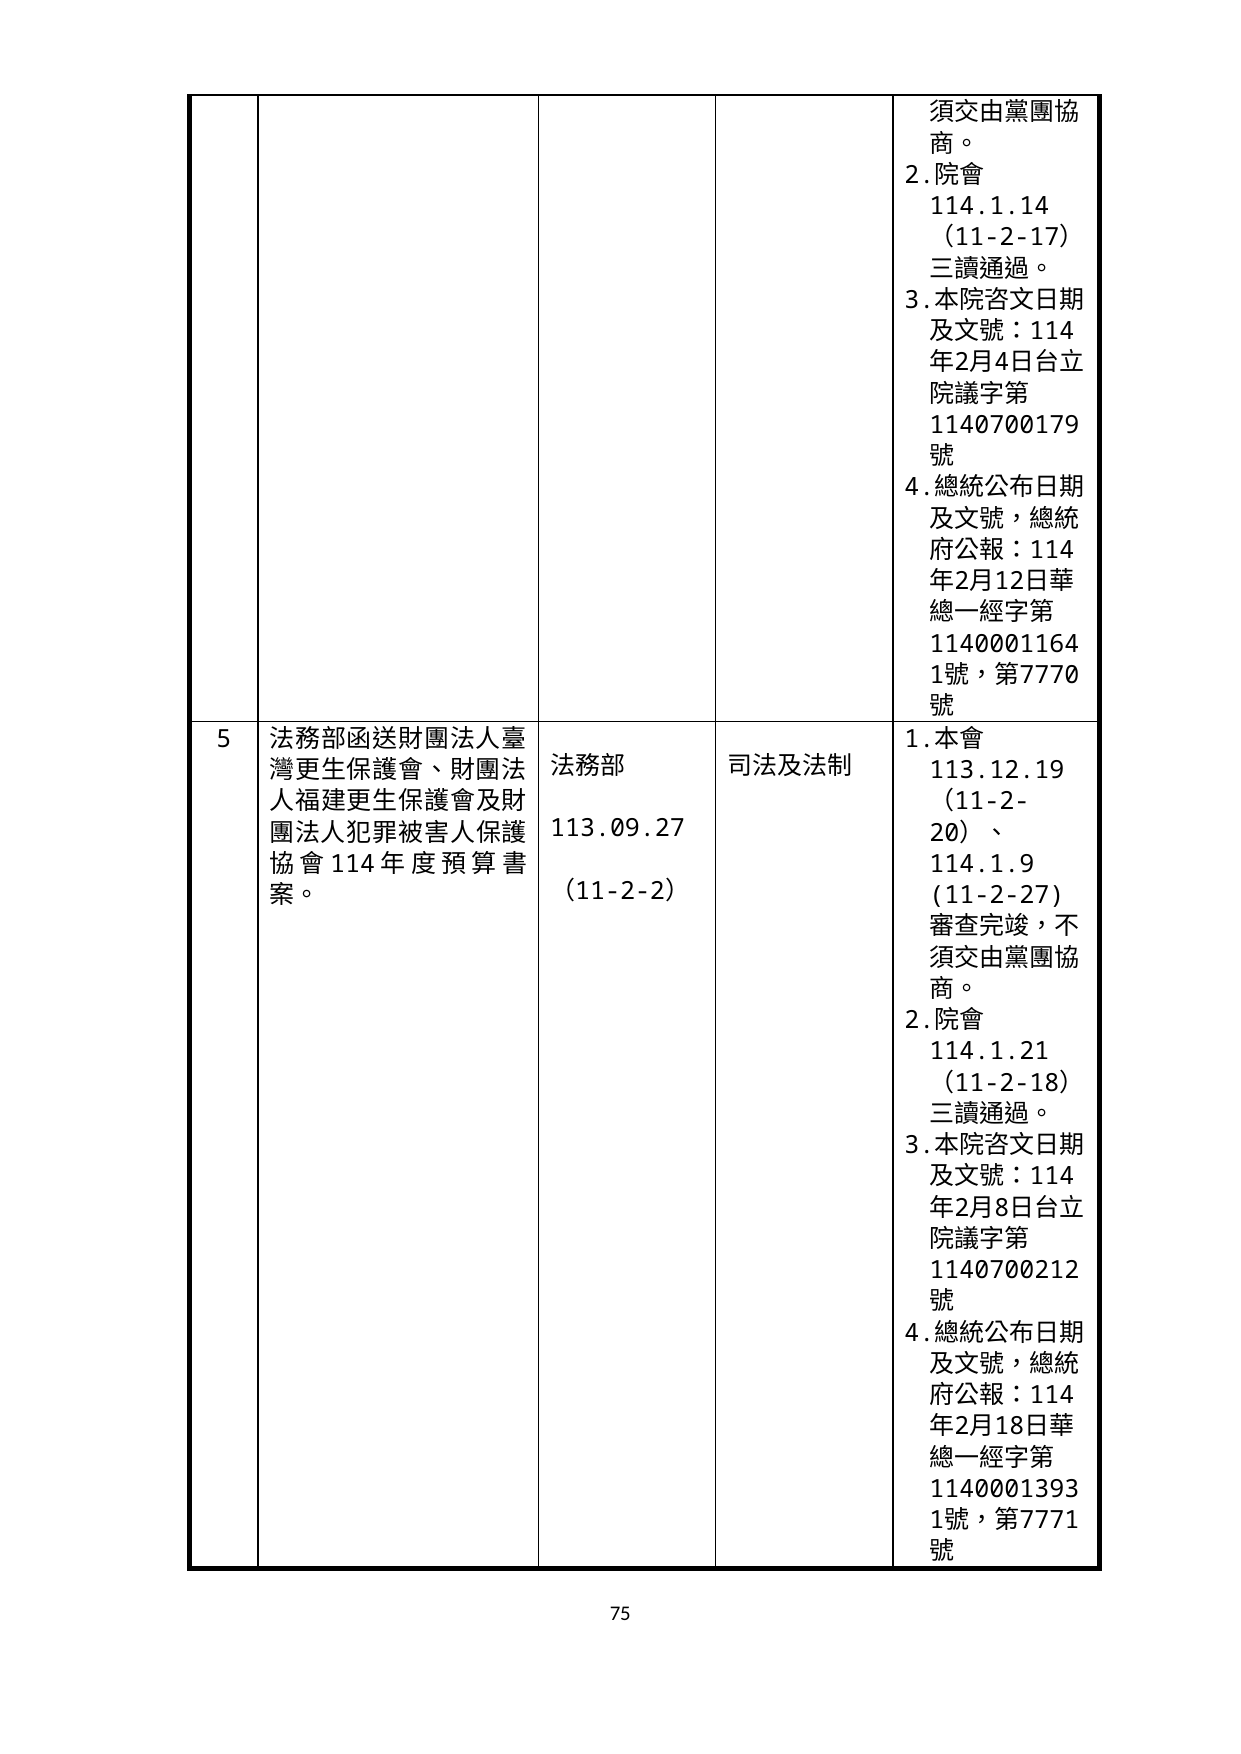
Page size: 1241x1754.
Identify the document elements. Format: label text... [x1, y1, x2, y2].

table_cell 司法及法制 [716, 722, 892, 1566]
table_cell 法務部函送財團法人臺灣更生保護會、財團法人福建更生保護會及財團法人犯罪被害人保護協會114年度預算書案。 [259, 722, 538, 1566]
table_cell 法務部 113.09.27 （11-2-2） [539, 722, 715, 1566]
table_cell 1.本會 113.12.19 （11-2-20）、 114.1.9 (11-2-27) 審查完竣，不須交由黨團協商。 2.院會114.1.21 （11-2-18）三讀通過。 3.本院咨文日期及文號：114年2月8日台立院議字第1140700212號 4.總統公布日期及文號，總統府公報：114年2月18日華總一經字第11400013931號，第7771號 [894, 722, 1097, 1566]
table_cell [259, 96, 538, 721]
table_cell [192, 96, 257, 721]
table_cell [716, 96, 892, 721]
table_cell 須交由黨團協商。 2.院會114.1.14 （11-2-17）三讀通過。 3.本院咨文日期及文號：114年2月4日台立院議字第1140700179號 4.總統公布日期及文號，總統府公報：114年2月12日華總一經字第11400011641號，第7770號 [894, 96, 1097, 721]
table_cell [539, 96, 715, 721]
table_cell 5 [192, 722, 257, 1566]
